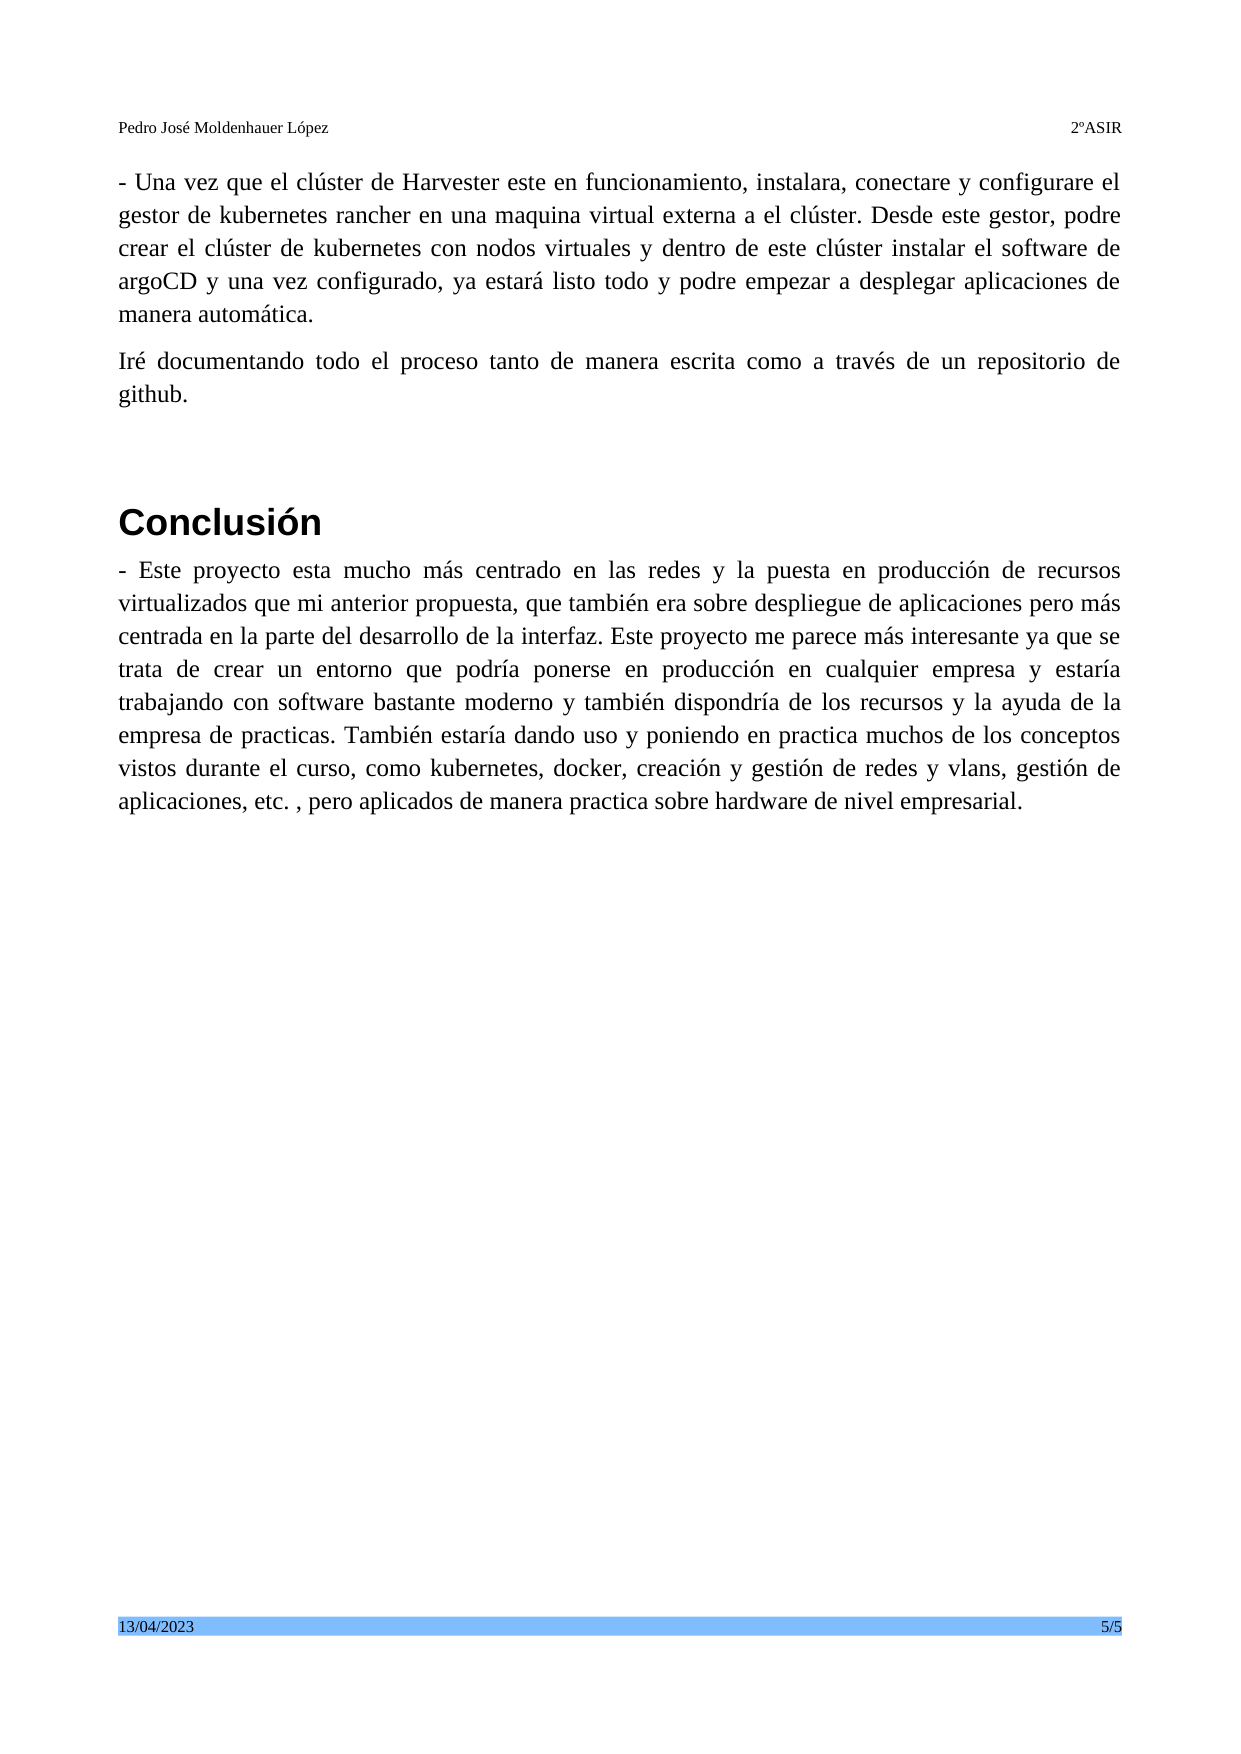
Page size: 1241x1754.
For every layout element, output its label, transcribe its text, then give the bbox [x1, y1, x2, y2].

text - Este proyecto esta mucho más centrado en las redes y la puesta en producción de recursos virtualizados que mi anterior propuesta, que también era sobre despliegue de aplicaciones pero más centrada en la parte del desarrollo de la interfaz. Este proyecto me parece más interesante ya que se trata de crear un entorno que podría ponerse en producción en cualquier empresa y estaría trabajando con software bastante moderno y también dispondría de los recursos y la ayuda de la empresa de practicas. También estaría dando uso y poniendo en practica muchos de los conceptos vistos durante el curso, como kubernetes, docker, creación y gestión de redes y vlans, gestión de aplicaciones, etc. , pero aplicados de manera practica sobre hardware de nivel empresarial. [118, 555, 1122, 815]
subtitle Conclusión [118, 500, 1122, 543]
text - Una vez que el clúster de Harvester este en funcionamiento, instalara, conectare y configurare el gestor de kubernetes rancher en una maquina virtual externa a el clúster. Desde este gestor, podre crear el clúster de kubernetes con nodos virtuales y dentro de este clúster instalar el software de argoCD y una vez configurado, ya estará listo todo y podre empezar a desplegar aplicaciones de manera automática. [118, 167, 1122, 328]
text Iré documentando todo el proceso tanto de manera escrita como a través de un repositorio de github. [118, 346, 1122, 408]
